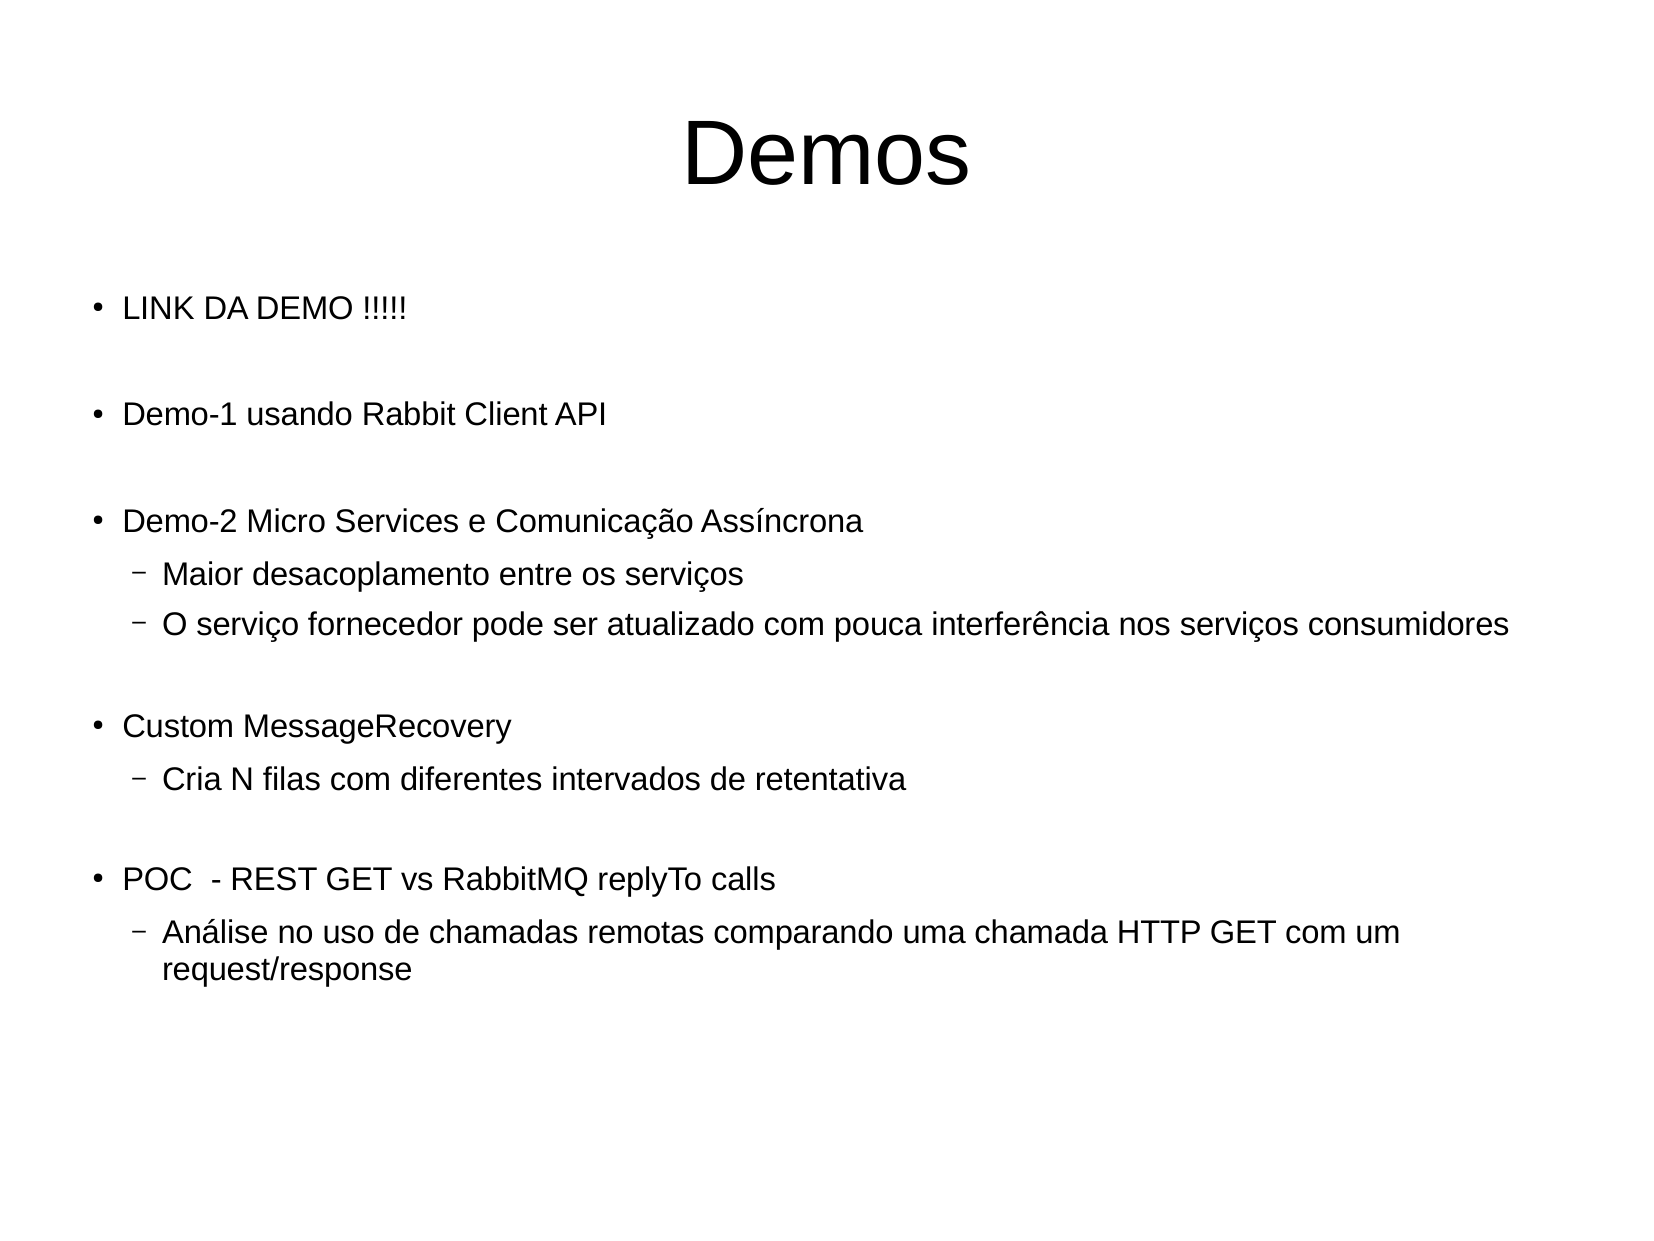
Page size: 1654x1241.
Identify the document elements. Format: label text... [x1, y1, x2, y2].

title Demos [82, 49, 1571, 257]
list LINK DA DEMO !!!!! Demo-1 usando Rabbit Client API Demo-2 Micro Services e Comunicação Assíncrona Maior desacoplamento entre os serviços O serviço fornecedor pode ser atualizado com pouca interferência nos serviços consumidores Custom MessageRecovery Cria N filas com diferentes intervados de retentativa POC - REST GET vs RabbitMQ replyTo calls Análise no uso de chamadas remotas comparando uma chamada HTTP GET com um request/response [82, 290, 1571, 1010]
